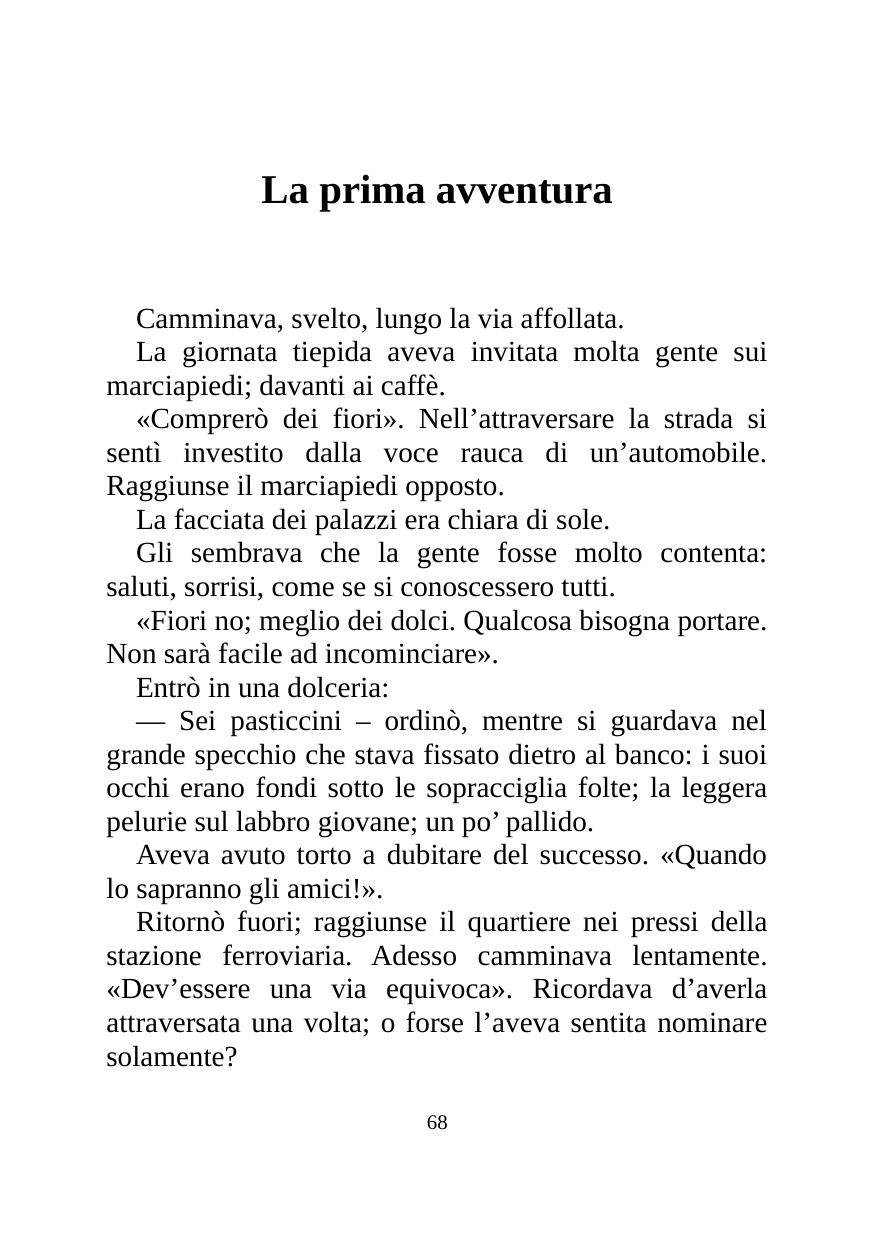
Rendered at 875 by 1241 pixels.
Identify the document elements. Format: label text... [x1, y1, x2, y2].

text Ritornò fuori; raggiunse il quartiere nei pressi della stazione ferroviaria. Adesso camminava lentamente. «Dev’essere una via equivoca». Ricordava d’averla attraversata una volta; o forse l’aveva sentita nominare solamente? [106, 904, 768, 1072]
subtitle La prima avventura [106, 165, 768, 212]
text La facciata dei palazzi era chiara di sole. [106, 502, 768, 536]
text La giornata tiepida aveva invitata molta gente sui marciapiedi; davanti ai caffè. [106, 334, 768, 401]
text Gli sembrava che la gente fosse molto contenta: saluti, sorrisi, come se si conoscessero tutti. [106, 536, 768, 603]
text Aveva avuto torto a dubitare del successo. «Quando lo sapranno gli amici!». [106, 837, 768, 904]
text «Comprerò dei fiori». Nell’attraversare la strada si sentì investito dalla voce rauca di un’automobile. Raggiunse il marciapiedi opposto. [106, 401, 768, 502]
text «Fiori no; meglio dei dolci. Qualcosa bisogna portare. Non sarà facile ad incominciare». [106, 603, 768, 670]
text Entrò in una dolceria: [106, 670, 768, 703]
text Camminava, svelto, lungo la via affollata. [106, 301, 768, 334]
text — Sei pasticcini – ordinò, mentre si guardava nel grande specchio che stava fissato dietro al banco: i suoi occhi erano fondi sotto le sopracciglia folte; la leggera pelurie sul labbro giovane; un po’ pallido. [106, 703, 768, 837]
